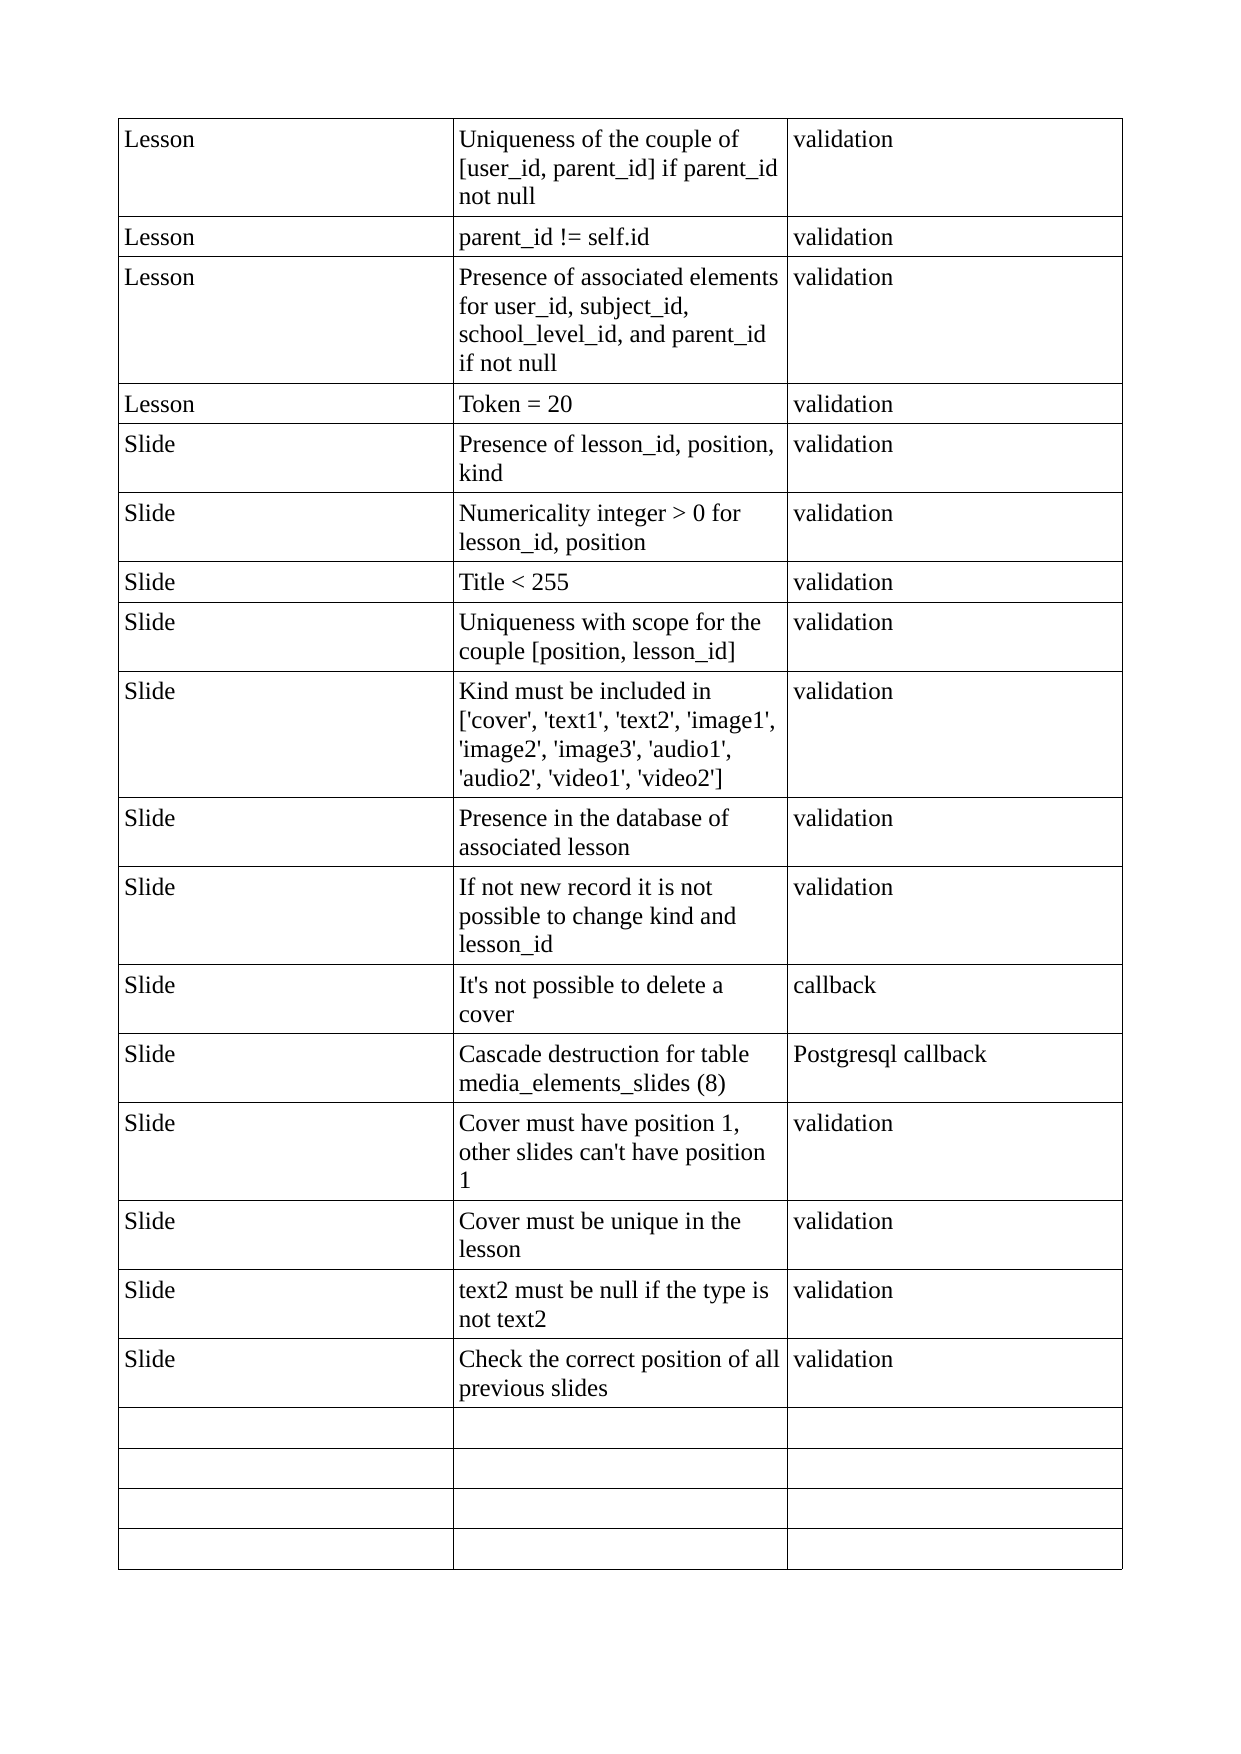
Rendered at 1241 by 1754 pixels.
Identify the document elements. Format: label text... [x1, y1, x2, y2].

table_cell validation [788, 867, 1122, 964]
table_cell Kind must be included in ['cover', 'text1', 'text2', 'image1', 'image2', 'image3', 'audio1', 'audio2', 'video1', 'video2'] [454, 672, 787, 797]
table_cell [119, 1489, 453, 1528]
table_cell [788, 1489, 1122, 1528]
table_cell [119, 1408, 453, 1447]
table_cell If not new record it is not possible to change kind and lesson_id [454, 867, 787, 964]
table_cell validation [788, 672, 1122, 797]
table_cell validation [788, 1201, 1122, 1269]
table_cell Slide [119, 562, 453, 602]
table_cell Slide [119, 672, 453, 797]
table_cell Lesson [119, 119, 453, 216]
table_cell Numericality integer > 0 for lesson_id, position [454, 493, 787, 561]
table_cell Lesson [119, 217, 453, 256]
table_cell [119, 1529, 453, 1568]
table_cell Lesson [119, 384, 453, 423]
table_cell validation [788, 257, 1122, 383]
table_cell Lesson [119, 257, 453, 383]
table_cell Slide [119, 424, 453, 492]
table_cell Uniqueness with scope for the couple [position, lesson_id] [454, 603, 787, 671]
table_cell validation [788, 217, 1122, 256]
table_cell [454, 1408, 787, 1447]
table_cell Slide [119, 1034, 453, 1102]
table_cell Token = 20 [454, 384, 787, 423]
table_cell text2 must be null if the type is not text2 [454, 1270, 787, 1338]
table_cell [788, 1529, 1122, 1568]
table_cell Uniqueness of the couple of [user_id, parent_id] if parent_id not null [454, 119, 787, 216]
table_cell Presence of associated elements for user_id, subject_id, school_level_id, and parent_id if not null [454, 257, 787, 383]
table_cell Slide [119, 867, 453, 964]
table_cell Cover must be unique in the lesson [454, 1201, 787, 1269]
table_cell validation [788, 119, 1122, 216]
table_cell validation [788, 1270, 1122, 1338]
table_cell Cascade destruction for table media_elements_slides (8) [454, 1034, 787, 1102]
table_cell Presence in the database of associated lesson [454, 798, 787, 866]
table_cell [454, 1529, 787, 1568]
table_cell Slide [119, 1201, 453, 1269]
table_cell Check the correct position of all previous slides [454, 1339, 787, 1407]
table_cell validation [788, 562, 1122, 602]
table_cell [788, 1408, 1122, 1447]
table_cell Slide [119, 965, 453, 1033]
table_cell Title < 255 [454, 562, 787, 602]
table_cell validation [788, 603, 1122, 671]
table_cell [119, 1449, 453, 1488]
table_cell [454, 1449, 787, 1488]
table_cell Cover must have position 1, other slides can't have position 1 [454, 1103, 787, 1200]
table_cell Slide [119, 1339, 453, 1407]
table_cell [788, 1449, 1122, 1488]
table_cell validation [788, 424, 1122, 492]
table_cell Slide [119, 1270, 453, 1338]
table_cell Slide [119, 603, 453, 671]
table_cell parent_id != self.id [454, 217, 787, 256]
table_cell validation [788, 1103, 1122, 1200]
table_cell validation [788, 1339, 1122, 1407]
table_cell It's not possible to delete a cover [454, 965, 787, 1033]
table_cell Presence of lesson_id, position, kind [454, 424, 787, 492]
table_cell [454, 1489, 787, 1528]
table_cell validation [788, 493, 1122, 561]
table_cell validation [788, 384, 1122, 423]
table_cell Slide [119, 1103, 453, 1200]
table_cell Slide [119, 798, 453, 866]
table_cell callback [788, 965, 1122, 1033]
table_cell validation [788, 798, 1122, 866]
table_cell Postgresql callback [788, 1034, 1122, 1102]
table_cell Slide [119, 493, 453, 561]
